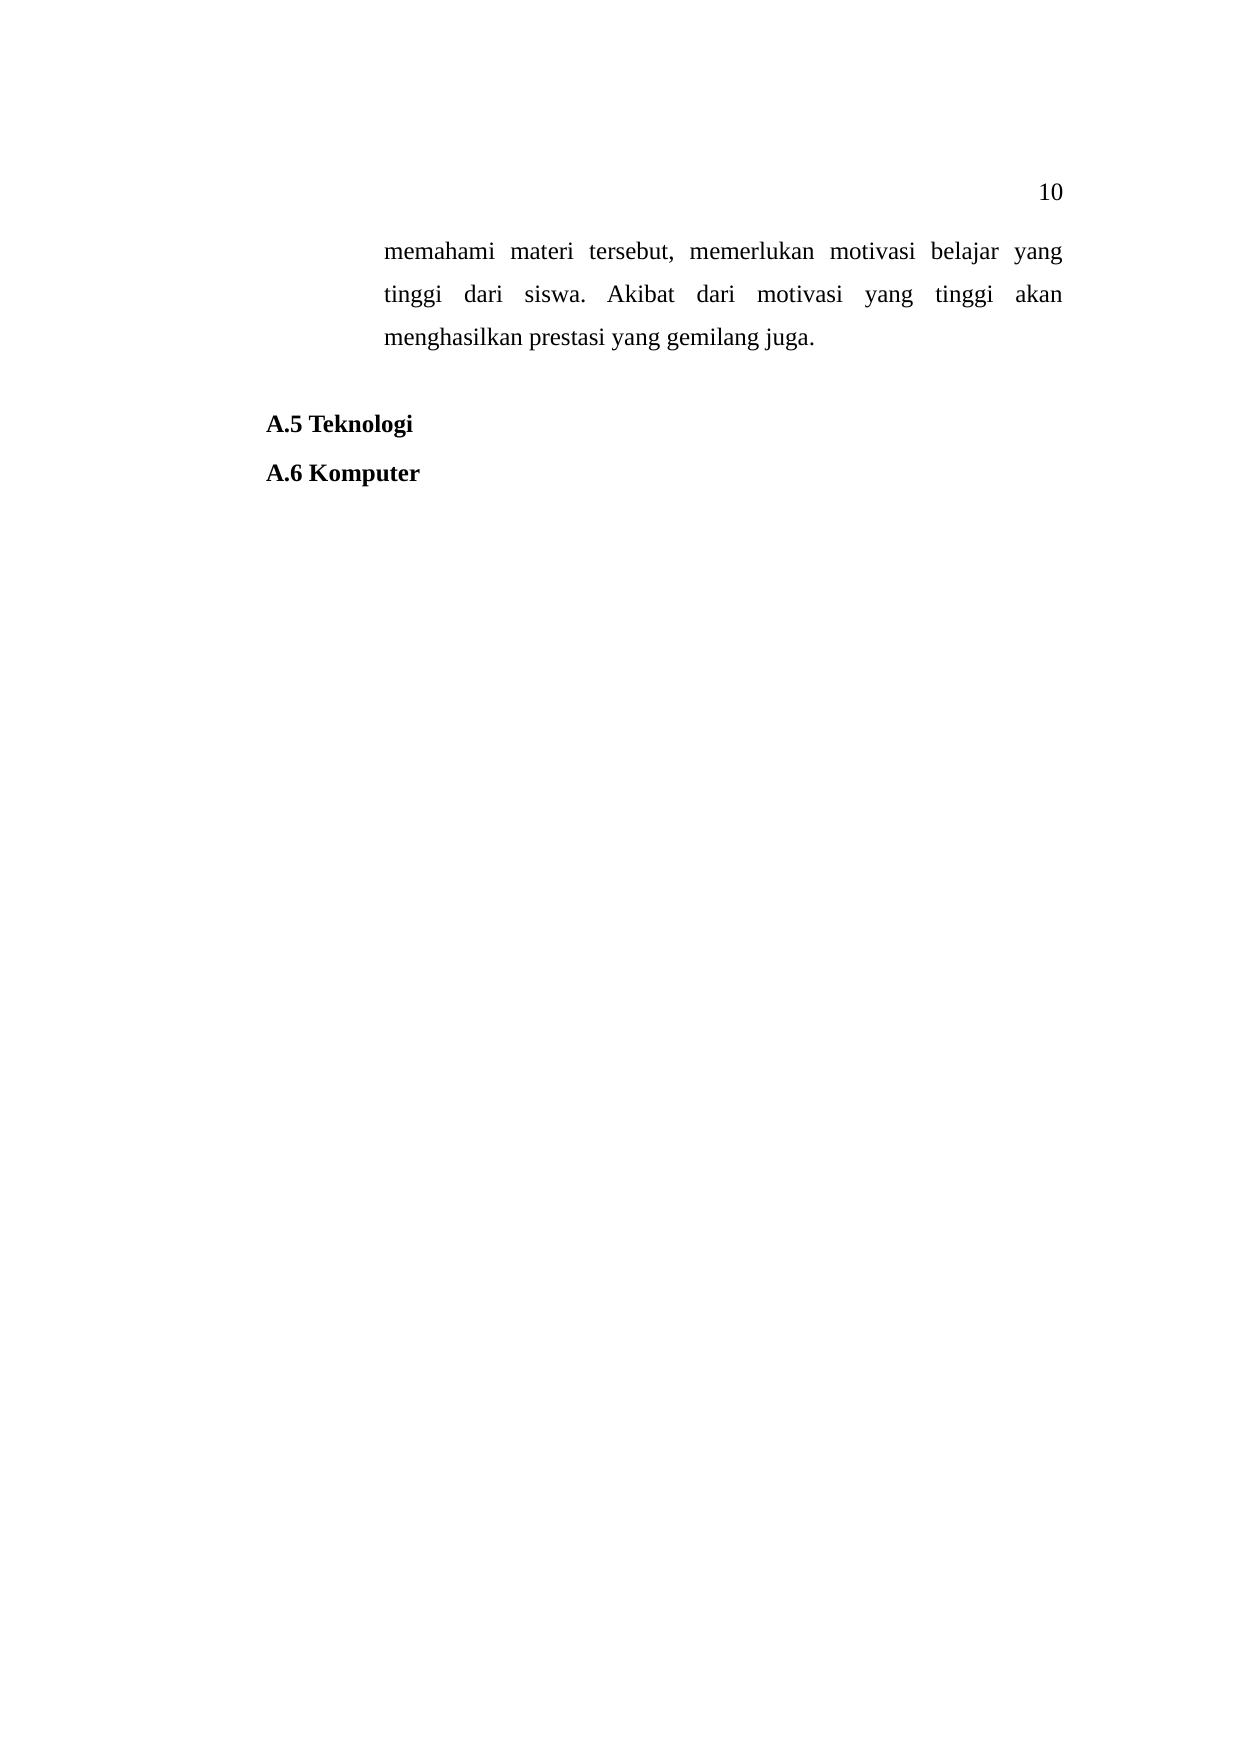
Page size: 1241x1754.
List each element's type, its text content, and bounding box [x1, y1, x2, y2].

text A.5 Teknologi [266, 409, 1063, 437]
list memahami materi tersebut, memerlukan motivasi belajar yang tinggi dari siswa. Akibat dari motivasi yang tinggi akan menghasilkan prestasi yang gemilang juga. [348, 236, 1063, 351]
text A.6 Komputer [266, 458, 1063, 486]
